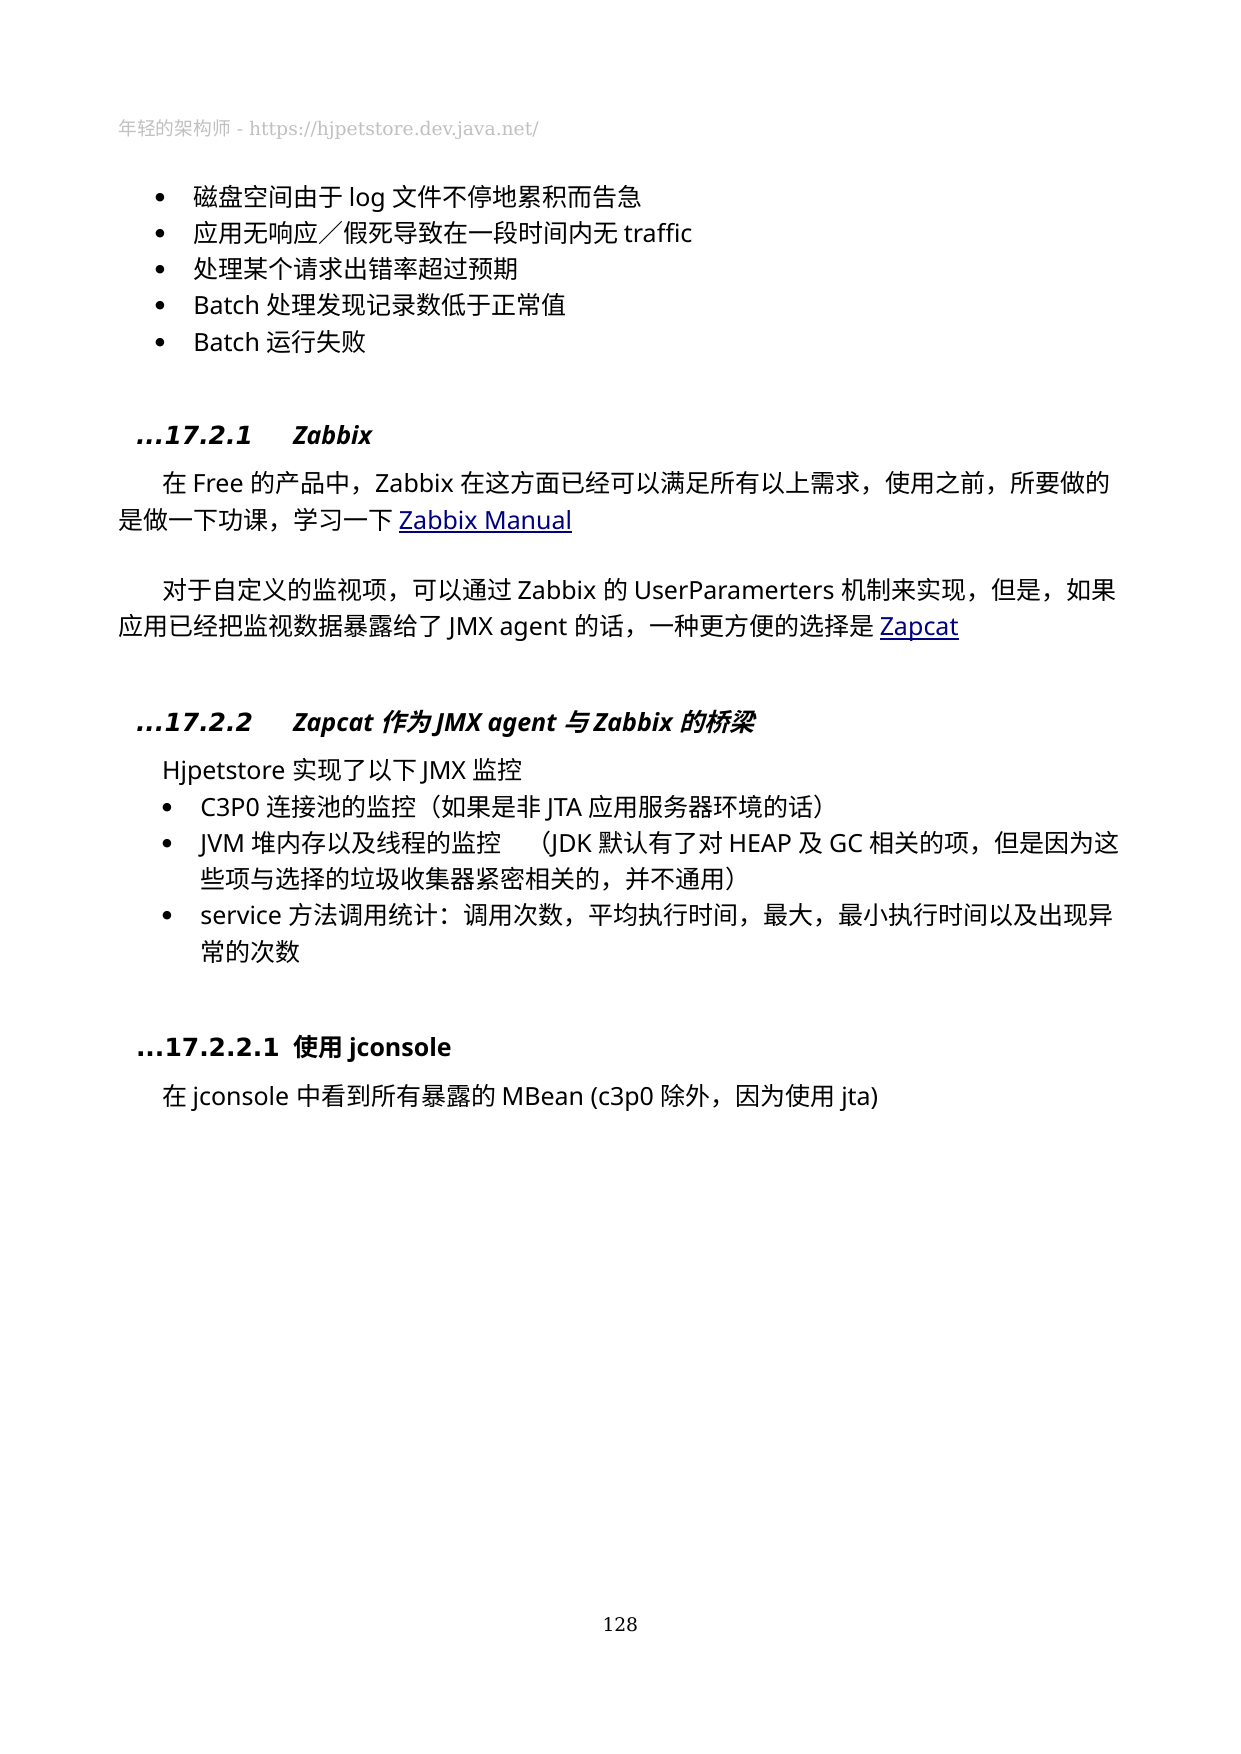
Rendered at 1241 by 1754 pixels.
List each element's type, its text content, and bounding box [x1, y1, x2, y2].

text Hjpetstore 实现了以下JMX 监控 [118, 751, 1122, 787]
list C3P0 连接池的监控（如果是非 JTA 应用服务器环境的话） [163, 787, 1122, 823]
subtitle Zapcat 作为 JMX agent 与 Zabbix 的桥梁 [136, 702, 1122, 738]
subtitle 使用 jconsole [136, 1027, 1122, 1064]
list Batch 处理发现记录数低于正常值 [156, 286, 1122, 322]
list 应用无响应／假死导致在一段时间内无 traffic [156, 213, 1122, 249]
subtitle Zabbix [136, 417, 1122, 451]
list Batch 运行失败 [156, 322, 1122, 358]
list 磁盘空间由于 log 文件不停地累积而告急 [156, 177, 1122, 213]
text 在 Free 的产品中，Zabbix 在这方面已经可以满足所有以上需求，使用之前，所要做的是做一下功课，学习一下 Zabbix Manual [118, 464, 1122, 536]
list JVM 堆内存以及线程的监控 （JDK 默认有了对HEAP 及 GC 相关的项，但是因为这些项与选择的垃圾收集器紧密相关的，并不通用） [163, 823, 1122, 896]
list 处理某个请求出错率超过预期 [156, 249, 1122, 286]
text 在 jconsole 中看到所有暴露的 MBean (c3p0 除外，因为使用 jta) [118, 1076, 1122, 1112]
list service 方法调用统计：调用次数，平均执行时间，最大，最小执行时间以及出现异常的次数 [163, 896, 1122, 968]
text 对于自定义的监视项，可以通过 Zabbix 的 UserParamerters 机制来实现，但是，如果应用已经把监视数据暴露给了 JMX agent 的话，一种更方便的选择是 Zapcat [118, 571, 1122, 643]
